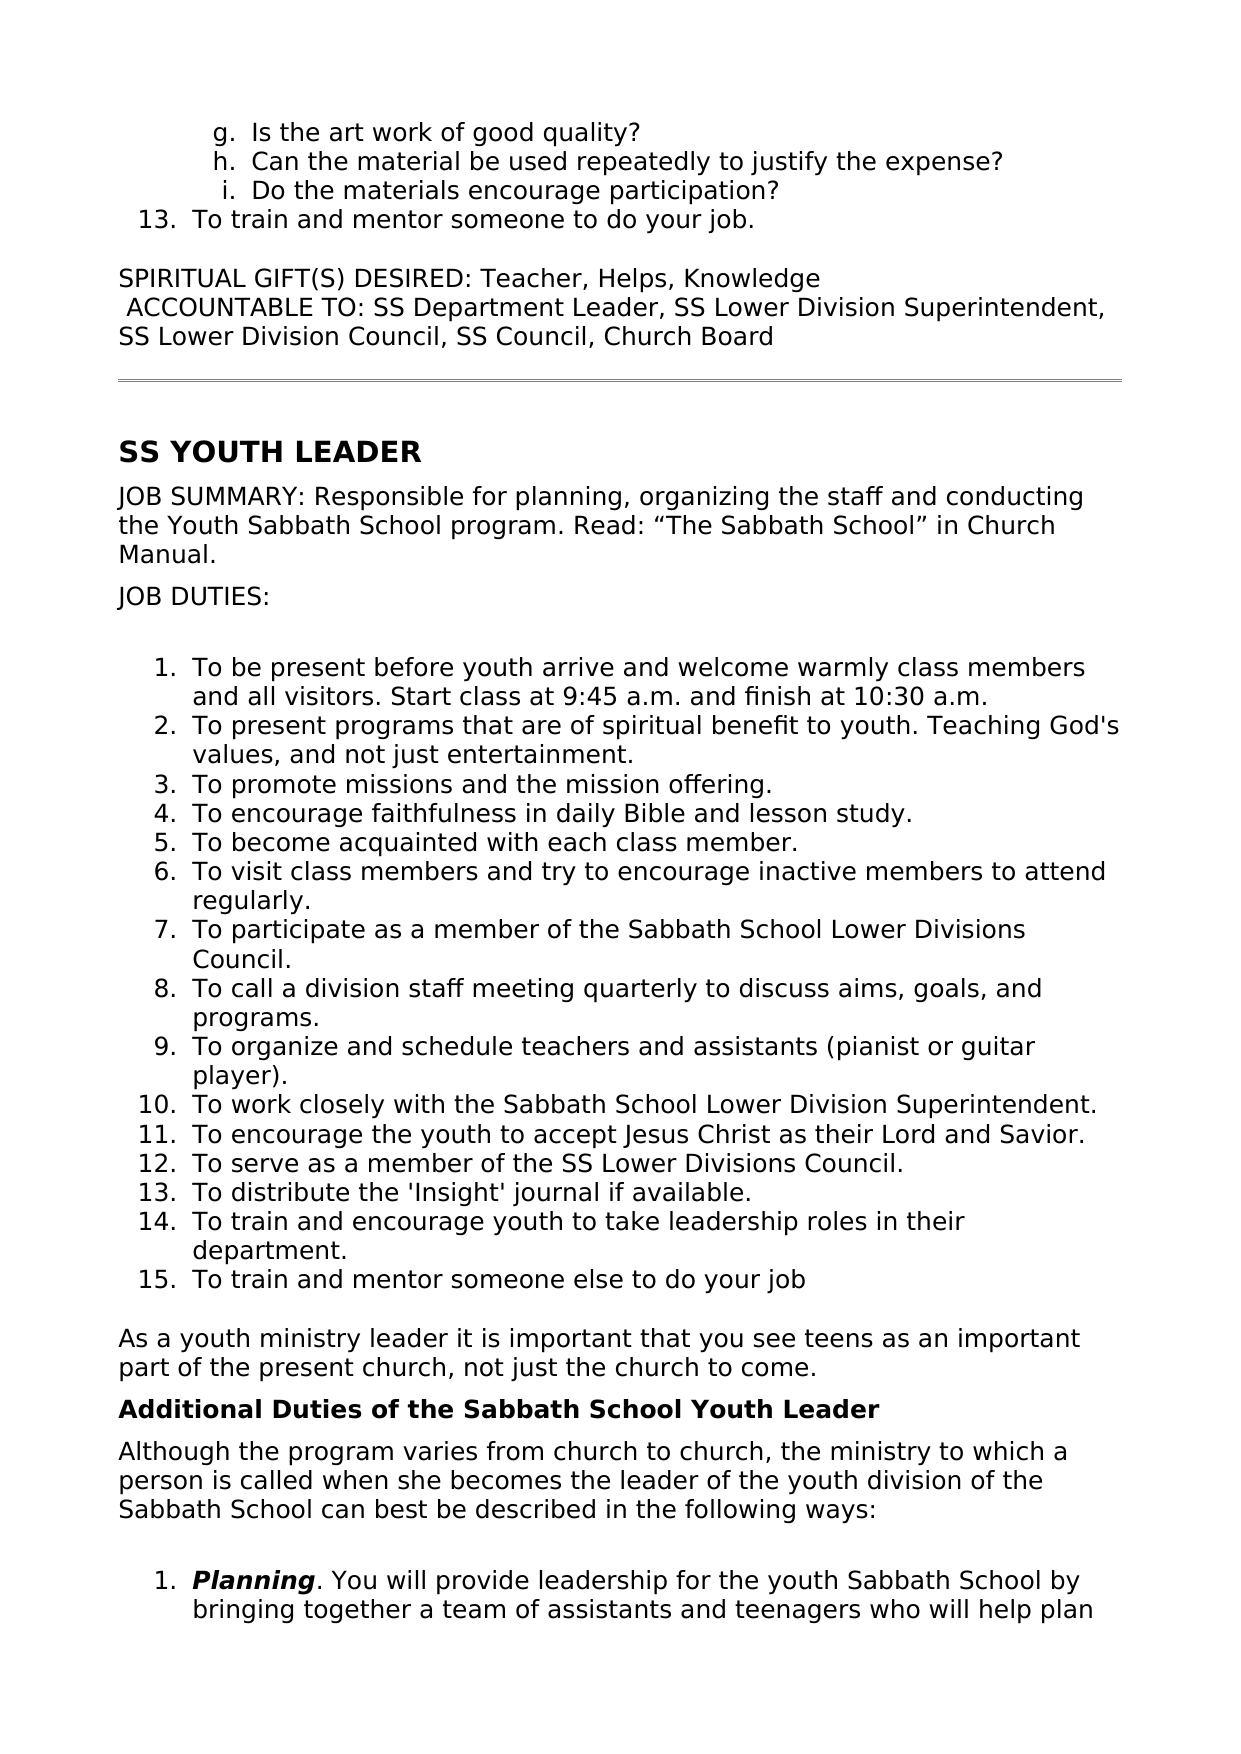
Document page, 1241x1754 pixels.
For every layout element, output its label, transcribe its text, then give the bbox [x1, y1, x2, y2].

list Is the art work of good quality? [236, 118, 1122, 147]
list To train and encourage youth to take leadership roles in their department. [177, 1207, 1122, 1266]
list To be present before youth arrive and welcome warmly class members and all visitors. Start class at 9:45 a.m. and finish at 10:30 a.m. [177, 653, 1122, 712]
list To work closely with the Sabbath School Lower Division Superintendent. [177, 1091, 1122, 1120]
text As a youth ministry leader it is important that you see teens as an important part of the present church, not just the church to come. [118, 1324, 1122, 1383]
list To visit class members and try to encourage inactive members to attend regularly. [177, 857, 1122, 916]
text SPIRITUAL GIFT(S) DESIRED: Teacher, Helps, Knowledge ACCOUNTABLE TO: SS Department Leader, SS Lower Division Superintendent, SS Lower Division Council, SS Council, Church Board [118, 264, 1122, 352]
list To organize and schedule teachers and assistants (pianist or guitar player). [177, 1032, 1122, 1091]
list To serve as a member of the SS Lower Divisions Council. [177, 1149, 1122, 1178]
subtitle SS YOUTH LEADER [118, 436, 1122, 469]
list To present programs that are of spiritual benefit to youth. Teaching God's values, and not just entertainment. [177, 712, 1122, 770]
list To encourage faithfulness in daily Bible and lesson study. [177, 799, 1122, 828]
text Although the program varies from church to church, the ministry to which a person is called when she becomes the leader of the youth division of the Sabbath School can best be described in the following ways: [118, 1437, 1122, 1524]
list Planning. You will provide leadership for the youth Sabbath School by bringing together a team of assistants and teenagers who will help plan [177, 1566, 1122, 1625]
list To train and mentor someone to do your job. [177, 206, 1122, 235]
list Can the material be used repeatedly to justify the expense? [236, 147, 1122, 176]
list Do the materials encourage participation? [236, 176, 1122, 206]
text JOB SUMMARY: Responsible for planning, organizing the staff and conducting the Youth Sabbath School program. Read: “The Sabbath School” in Church Manual. [118, 482, 1122, 569]
list To promote missions and the mission offering. [177, 770, 1122, 799]
list To call a division staff meeting quarterly to discuss aims, goals, and programs. [177, 974, 1122, 1032]
text Additional Duties of the Sabbath School Youth Leader [118, 1395, 1122, 1424]
list To become acquainted with each class member. [177, 828, 1122, 857]
list To participate as a member of the Sabbath School Lower Divisions Council. [177, 916, 1122, 974]
list To encourage the youth to accept Jesus Christ as their Lord and Savior. [177, 1120, 1122, 1149]
list To distribute the 'Insight' journal if available. [177, 1178, 1122, 1207]
list To train and mentor someone else to do your job [177, 1266, 1122, 1295]
text JOB DUTIES: [118, 582, 1122, 611]
